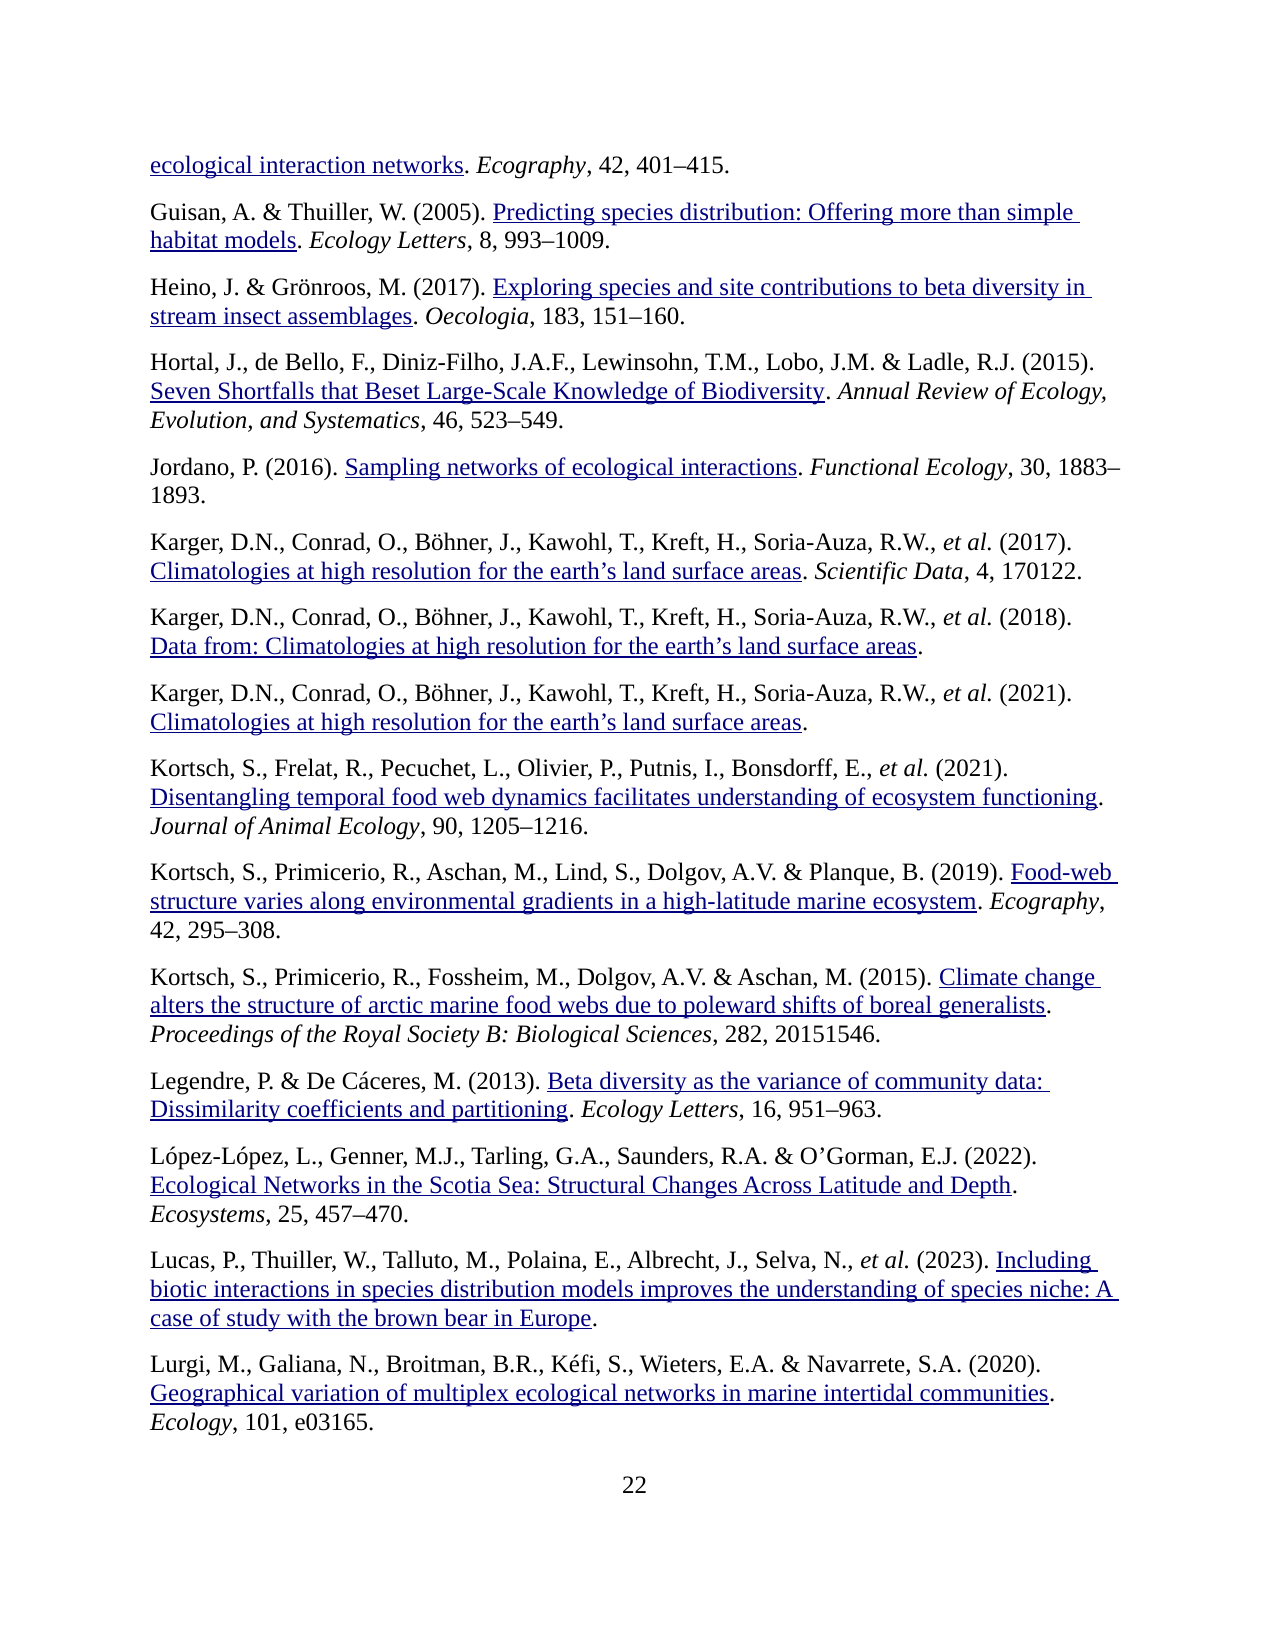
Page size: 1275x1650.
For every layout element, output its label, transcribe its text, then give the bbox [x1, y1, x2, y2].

text Karger, D.N., Conrad, O., Böhner, J., Kawohl, T., Kreft, H., Soria-Auza, R.W., et al. (2021). Climatologies at high resolution for the earth’s land surface areas. [150, 678, 1125, 735]
text ecological interaction networks. Ecography, 42, 401–415. [150, 150, 1125, 179]
text Heino, J. & Grönroos, M. (2017). Exploring species and site contributions to beta diversity in stream insect assemblages. Oecologia, 183, 151–160. [150, 272, 1125, 329]
text Kortsch, S., Frelat, R., Pecuchet, L., Olivier, P., Putnis, I., Bonsdorff, E., et al. (2021). Disentangling temporal food web dynamics facilitates understanding of ecosystem functioning. Journal of Animal Ecology, 90, 1205–1216. [150, 753, 1125, 839]
text López-López, L., Genner, M.J., Tarling, G.A., Saunders, R.A. & O’Gorman, E.J. (2022). Ecological Networks in the Scotia Sea: Structural Changes Across Latitude and Depth. Ecosystems, 25, 457–470. [150, 1141, 1125, 1227]
text Kortsch, S., Primicerio, R., Aschan, M., Lind, S., Dolgov, A.V. & Planque, B. (2019). Food-web structure varies along environmental gradients in a high-latitude marine ecosystem. Ecography, 42, 295–308. [150, 857, 1125, 944]
text Lucas, P., Thuiller, W., Talluto, M., Polaina, E., Albrecht, J., Selva, N., et al. (2023). Including biotic interactions in species distribution models improves the understanding of species niche: A case of study with the brown bear in Europe. [150, 1245, 1125, 1332]
text Lurgi, M., Galiana, N., Broitman, B.R., Kéfi, S., Wieters, E.A. & Navarrete, S.A. (2020). Geographical variation of multiplex ecological networks in marine intertidal communities. Ecology, 101, e03165. [150, 1349, 1125, 1436]
text Kortsch, S., Primicerio, R., Fossheim, M., Dolgov, A.V. & Aschan, M. (2015). Climate change alters the structure of arctic marine food webs due to poleward shifts of boreal generalists. Proceedings of the Royal Society B: Biological Sciences, 282, 20151546. [150, 962, 1125, 1048]
text Guisan, A. & Thuiller, W. (2005). Predicting species distribution: Offering more than simple habitat models. Ecology Letters, 8, 993–1009. [150, 197, 1125, 254]
text Karger, D.N., Conrad, O., Böhner, J., Kawohl, T., Kreft, H., Soria-Auza, R.W., et al. (2018). Data from: Climatologies at high resolution for the earth’s land surface areas. [150, 602, 1125, 660]
text Hortal, J., de Bello, F., Diniz-Filho, J.A.F., Lewinsohn, T.M., Lobo, J.M. & Ladle, R.J. (2015). Seven Shortfalls that Beset Large-Scale Knowledge of Biodiversity. Annual Review of Ecology, Evolution, and Systematics, 46, 523–549. [150, 347, 1125, 434]
text Legendre, P. & De Cáceres, M. (2013). Beta diversity as the variance of community data: Dissimilarity coefficients and partitioning. Ecology Letters, 16, 951–963. [150, 1066, 1125, 1123]
text Karger, D.N., Conrad, O., Böhner, J., Kawohl, T., Kreft, H., Soria-Auza, R.W., et al. (2017). Climatologies at high resolution for the earth’s land surface areas. Scientific Data, 4, 170122. [150, 527, 1125, 584]
text Jordano, P. (2016). Sampling networks of ecological interactions. Functional Ecology, 30, 1883–1893. [150, 452, 1125, 509]
